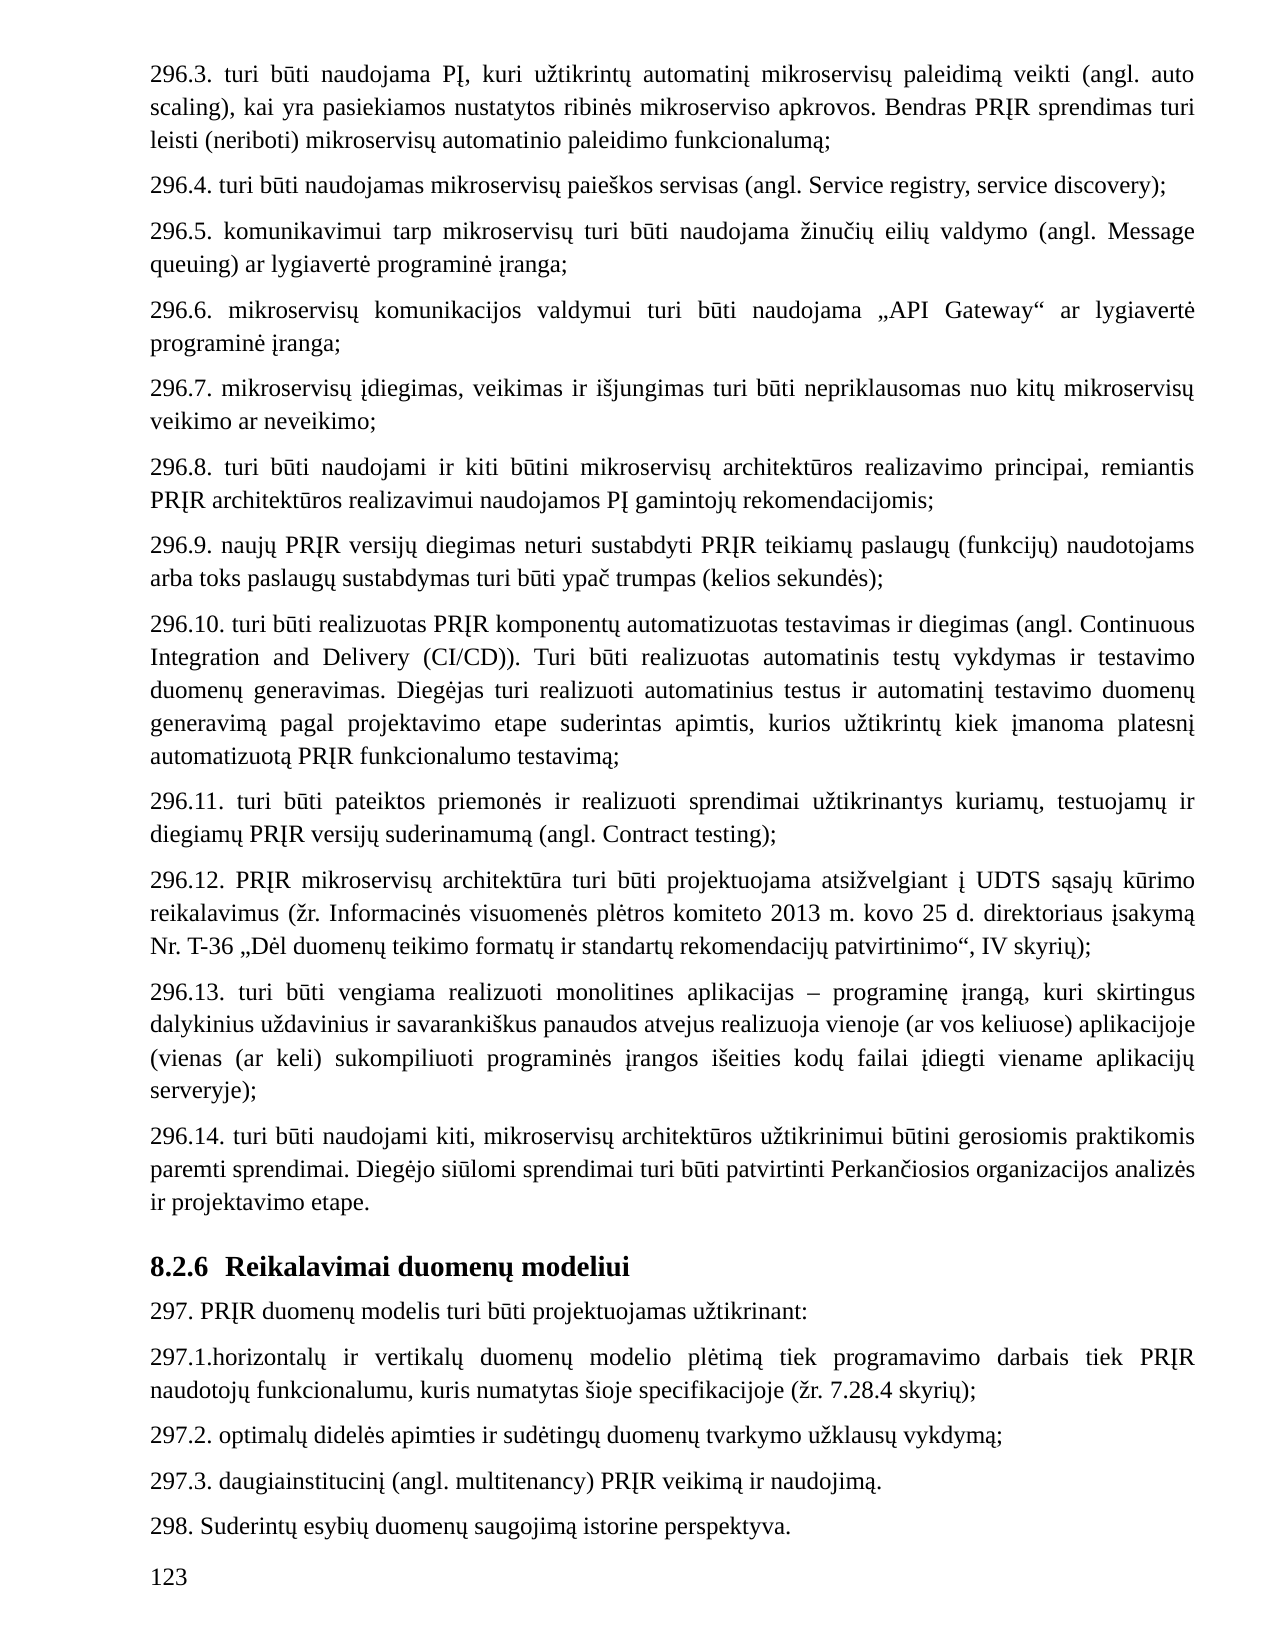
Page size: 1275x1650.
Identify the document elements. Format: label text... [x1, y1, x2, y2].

text 296.7. mikroservisų įdiegimas, veikimas ir išjungimas turi būti nepriklausomas nuo kitų mikroservisų veikimo ar neveikimo; [150, 373, 1196, 435]
text 296.10. turi būti realizuotas PRĮR komponentų automatizuotas testavimas ir diegimas (angl. Continuous Integration and Delivery (CI/CD)). Turi būti realizuotas automatinis testų vykdymas ir testavimo duomenų generavimas. Diegėjas turi realizuoti automatinius testus ir automatinį testavimo duomenų generavimą pagal projektavimo etape suderintas apimtis, kurios užtikrintų kiek įmanoma platesnį automatizuotą PRĮR funkcionalumo testavimą; [150, 609, 1196, 770]
subtitle Reikalavimai duomenų modeliui [150, 1249, 1196, 1283]
text 298. Suderintų esybių duomenų saugojimą istorine perspektyva. [150, 1511, 1196, 1540]
text 297.1.horizontalų ir vertikalų duomenų modelio plėtimą tiek programavimo darbais tiek PRĮR naudotojų funkcionalumu, kuris numatytas šioje specifikacijoje (žr. 7.28.4 skyrių); [150, 1342, 1196, 1403]
text 296.12. PRĮR mikroservisų architektūra turi būti projektuojama atsižvelgiant į UDTS sąsajų kūrimo reikalavimus (žr. Informacinės visuomenės plėtros komiteto 2013 m. kovo 25 d. direktoriaus įsakymą Nr. T-36 „Dėl duomenų teikimo formatų ir standartų rekomendacijų patvirtinimo“, IV skyrių); [150, 865, 1196, 960]
text 297. PRĮR duomenų modelis turi būti projektuojamas užtikrinant: [150, 1296, 1196, 1325]
text 296.6. mikroservisų komunikacijos valdymui turi būti naudojama „API Gateway“ ar lygiavertė programinė įranga; [150, 295, 1196, 356]
text 296.14. turi būti naudojami kiti, mikroservisų architektūros užtikrinimui būtini gerosiomis praktikomis paremti sprendimai. Diegėjo siūlomi sprendimai turi būti patvirtinti Perkančiosios organizacijos analizės ir projektavimo etape. [150, 1121, 1196, 1216]
text 296.9. naujų PRĮR versijų diegimas neturi sustabdyti PRĮR teikiamų paslaugų (funkcijų) naudotojams arba toks paslaugų sustabdymas turi būti ypač trumpas (kelios sekundės); [150, 530, 1196, 592]
text 296.5. komunikavimui tarp mikroservisų turi būti naudojama žinučių eilių valdymo (angl. Message queuing) ar lygiavertė programinė įranga; [150, 216, 1196, 278]
text 296.13. turi būti vengiama realizuoti monolitines aplikacijas – programinę įrangą, kuri skirtingus dalykinius uždavinius ir savarankiškus panaudos atvejus realizuoja vienoje (ar vos keliuose) aplikacijoje (vienas (ar keli) sukompiliuoti programinės įrangos išeities kodų failai įdiegti viename aplikacijų serveryje); [150, 977, 1196, 1104]
text 297.3. daugiainstitucinį (angl. multitenancy) PRĮR veikimą ir naudojimą. [150, 1466, 1196, 1494]
text 296.4. turi būti naudojamas mikroservisų paieškos servisas (angl. Service registry, service discovery); [150, 171, 1196, 199]
text 296.8. turi būti naudojami ir kiti būtini mikroservisų architektūros realizavimo principai, remiantis PRĮR architektūros realizavimui naudojamos PĮ gamintojų rekomendacijomis; [150, 452, 1196, 513]
text 296.3. turi būti naudojama PĮ, kuri užtikrintų automatinį mikroservisų paleidimą veikti (angl. auto scaling), kai yra pasiekiamos nustatytos ribinės mikroserviso apkrovos. Bendras PRĮR sprendimas turi leisti (neriboti) mikroservisų automatinio paleidimo funkcionalumą; [150, 59, 1196, 154]
text 297.2. optimalų didelės apimties ir sudėtingų duomenų tvarkymo užklausų vykdymą; [150, 1420, 1196, 1449]
text 296.11. turi būti pateiktos priemonės ir realizuoti sprendimai užtikrinantys kuriamų, testuojamų ir diegiamų PRĮR versijų suderinamumą (angl. Contract testing); [150, 786, 1196, 848]
